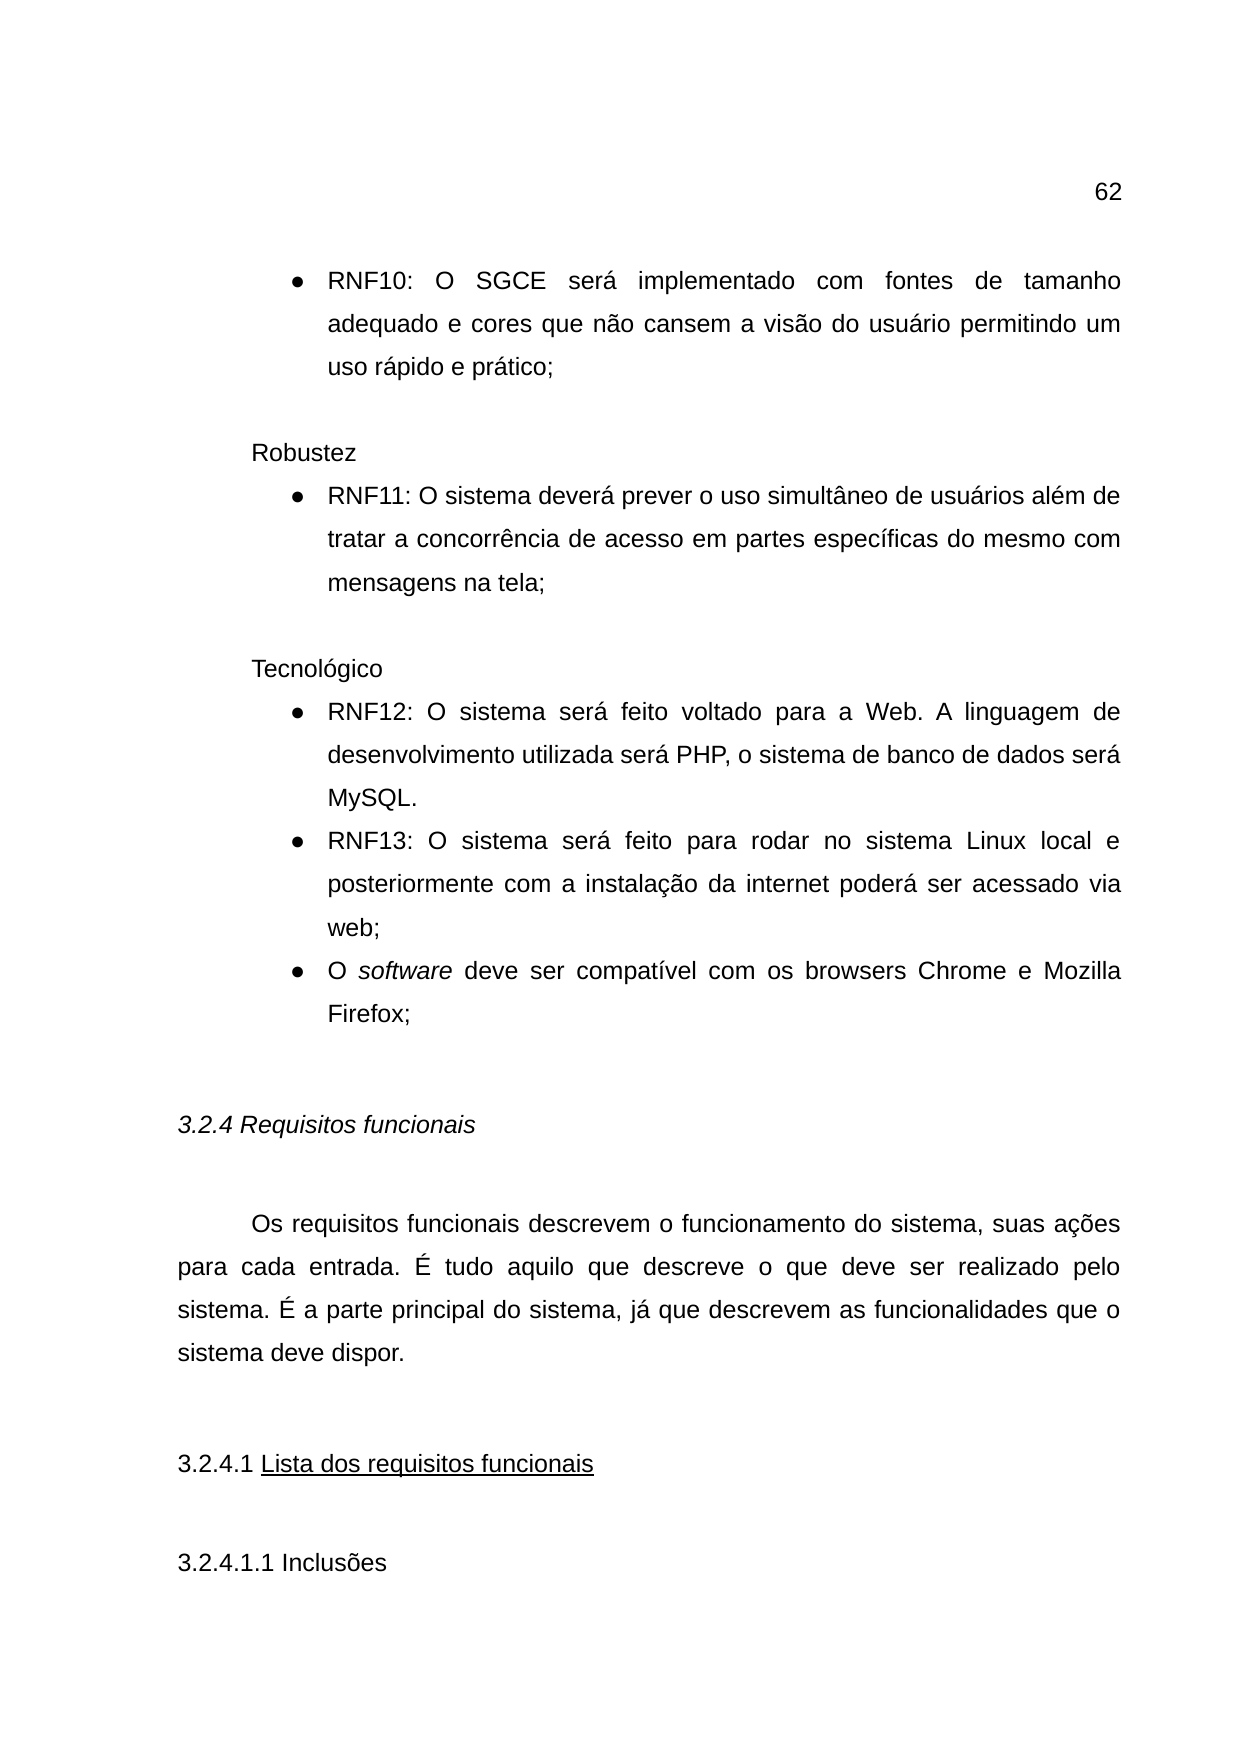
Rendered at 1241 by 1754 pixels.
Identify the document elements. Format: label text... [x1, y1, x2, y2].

text Os requisitos funcionais descrevem o funcionamento do sistema, suas ações para cada entrada. É tudo aquilo que descreve o que deve ser realizado pelo sistema. É a parte principal do sistema, já que descrevem as funcionalidades que o sistema deve dispor. [177, 1209, 1122, 1367]
list RNF11: O sistema deverá prever o uso simultâneo de usuários além de tratar a concorrência de acesso em partes específicas do mesmo com mensagens na tela; [290, 481, 1122, 596]
list RNF13: O sistema será feito para rodar no sistema Linux local e posteriormente com a instalação da internet poderá ser acessado via web; [290, 826, 1122, 941]
subtitle 3.2.4.1 Lista dos requisitos funcionais [177, 1449, 1122, 1478]
text 3.2.4.1.1 Inclusões [177, 1548, 1122, 1577]
list RNF10: O SGCE será implementado com fontes de tamanho adequado e cores que não cansem a visão do usuário permitindo um uso rápido e prático; [290, 266, 1122, 381]
subtitle 3.2.4 Requisitos funcionais [177, 1110, 1122, 1139]
text Tecnológico [177, 654, 1122, 683]
list RNF12: O sistema será feito voltado para a Web. A linguagem de desenvolvimento utilizada será PHP, o sistema de banco de dados será MySQL. [290, 697, 1122, 812]
text Robustez [177, 438, 1122, 467]
list O software deve ser compatível com os browsers Chrome e Mozilla Firefox; [290, 956, 1122, 1028]
